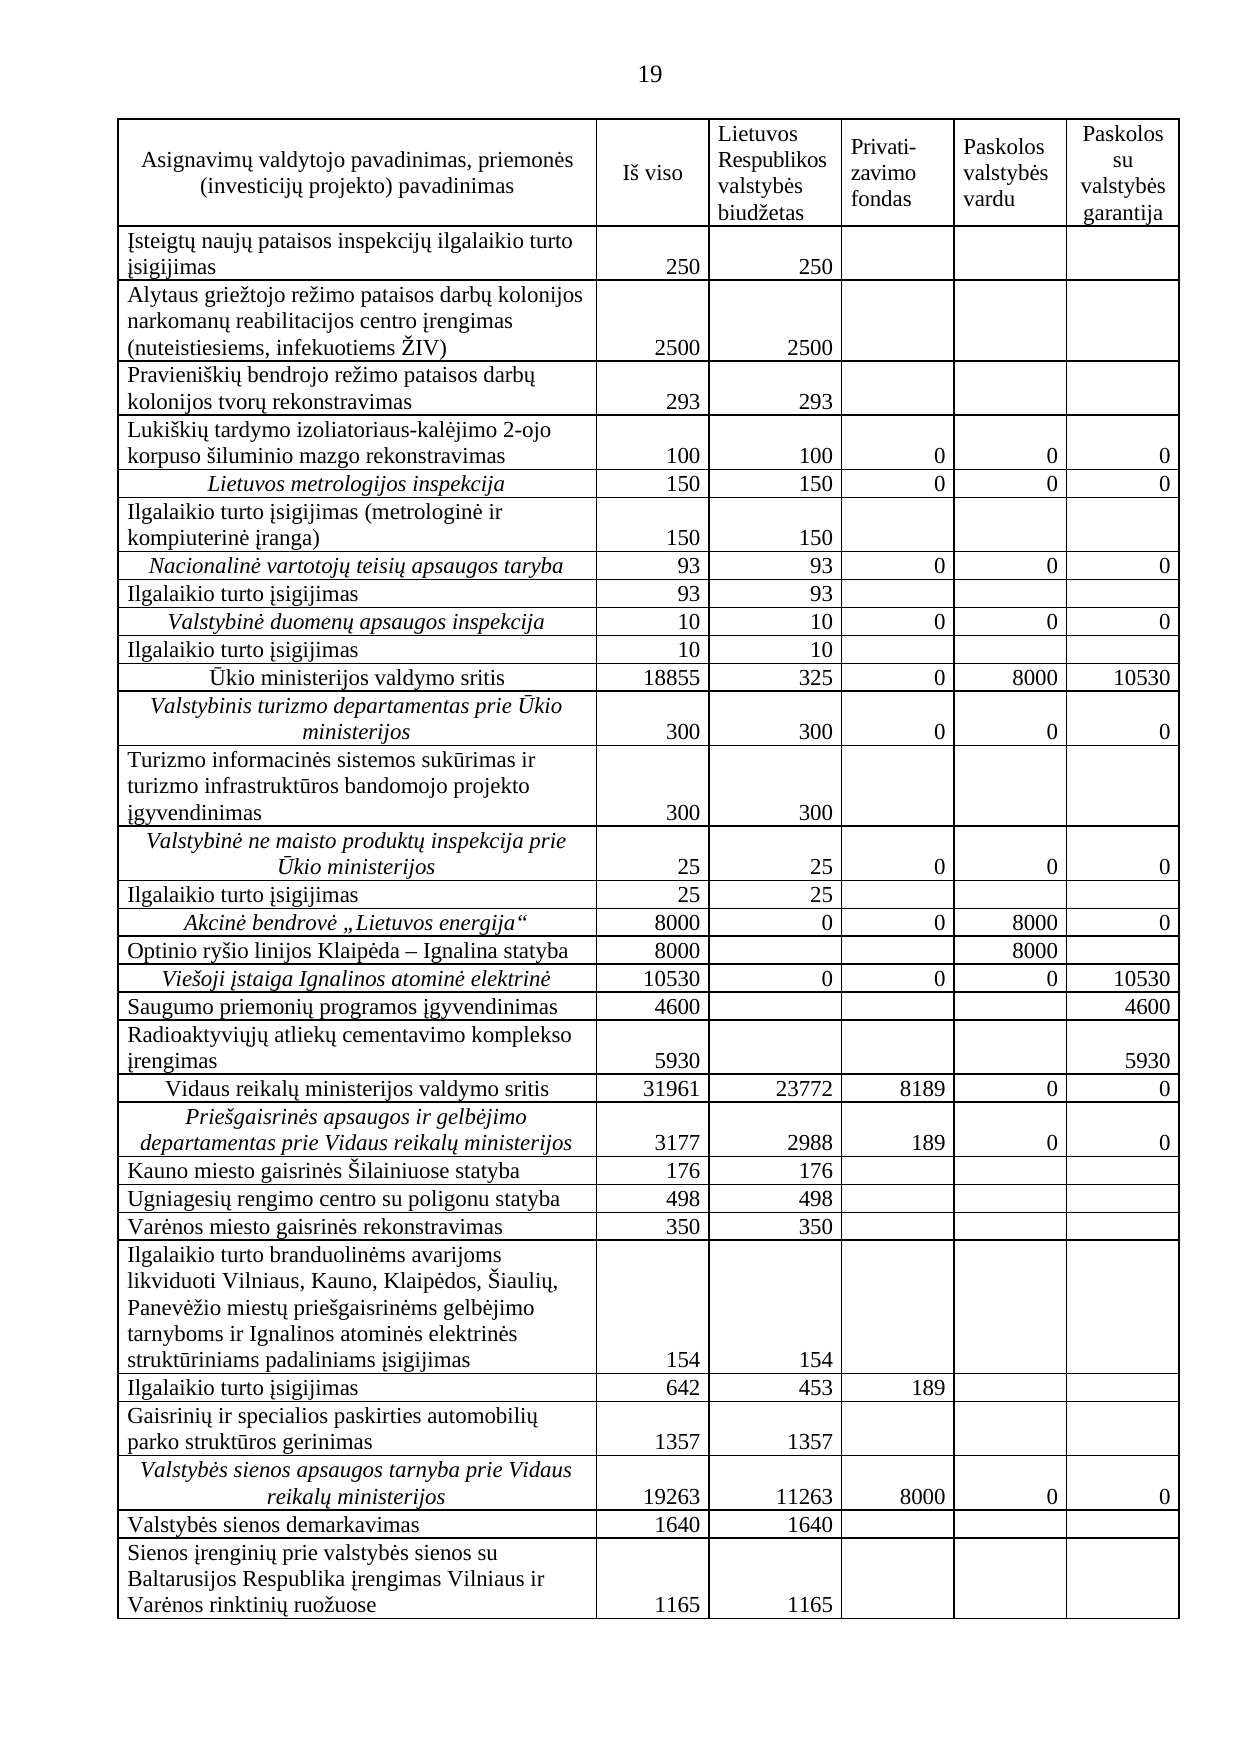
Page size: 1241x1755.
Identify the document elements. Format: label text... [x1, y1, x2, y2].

table_cell Akcinė bendrovė „Lietuvos energija“ [119, 909, 596, 935]
table_cell 642 [597, 1374, 708, 1401]
table_cell 176 [597, 1157, 708, 1183]
table_cell 0 [1067, 827, 1178, 879]
table_cell [1067, 227, 1178, 279]
table_cell 154 [597, 1241, 708, 1373]
table_cell 5930 [1067, 1021, 1178, 1073]
table_cell 8189 [842, 1075, 953, 1101]
table_cell 0 [955, 552, 1066, 579]
table_cell 453 [710, 1374, 841, 1401]
table_cell 8000 [842, 1456, 953, 1509]
table_cell [842, 937, 953, 963]
table_cell [842, 498, 953, 551]
table_cell [1067, 580, 1178, 607]
table_cell 10530 [1067, 965, 1178, 991]
table_cell 23772 [710, 1075, 841, 1101]
table_cell 1357 [597, 1402, 708, 1455]
table_cell [842, 1539, 953, 1618]
table_cell 150 [710, 498, 841, 551]
table_cell [842, 281, 953, 360]
table_cell 25 [710, 881, 841, 907]
table_cell 0 [710, 965, 841, 991]
table_cell 11263 [710, 1456, 841, 1509]
table_cell Valstybės sienos demarkavimas [119, 1511, 596, 1537]
table_cell [955, 1374, 1066, 1401]
table_cell [1067, 636, 1178, 662]
table_cell 0 [842, 664, 953, 690]
table_cell 150 [710, 470, 841, 496]
table_cell Ugniagesių rengimo centro su poligonu statyba [119, 1185, 596, 1211]
table_cell 154 [710, 1241, 841, 1373]
table_cell [1067, 362, 1178, 414]
table_cell [842, 746, 953, 825]
table_cell [1067, 1539, 1178, 1618]
table_cell 10530 [1067, 664, 1178, 690]
table_cell Pravieniškių bendrojo režimo pataisos darbų kolonijos tvorų rekonstravimas [119, 362, 596, 414]
table_cell [955, 227, 1066, 279]
table_cell 25 [710, 827, 841, 879]
table_cell [1067, 1374, 1178, 1401]
table_cell 0 [1067, 470, 1178, 496]
table_cell Lukiškių tardymo izoliatoriaus-kalėjimo 2-ojo korpuso šiluminio mazgo rekonstravimas [119, 416, 596, 468]
table_cell 1165 [710, 1539, 841, 1618]
table_cell 10 [597, 636, 708, 662]
table_cell 189 [842, 1103, 953, 1156]
table_cell Vidaus reikalų ministerijos valdymo sritis [119, 1075, 596, 1101]
table_cell Viešoji įstaiga Ignalinos atominė elektrinė [119, 965, 596, 991]
table_cell 300 [710, 692, 841, 744]
table_cell [1067, 746, 1178, 825]
table_cell 0 [710, 909, 841, 935]
table_cell 0 [1067, 1456, 1178, 1509]
table_cell [842, 227, 953, 279]
table_cell Ilgalaikio turto branduolinėms avarijoms likviduoti Vilniaus, Kauno, Klaipėdos, Šiaulių, Panevėžio miestų priešgaisrinėms gelbėjimo tarnyboms ir Ignalinos atominės elektrinės struktūriniams padaliniams įsigijimas [119, 1241, 596, 1373]
table_cell Valstybinė duomenų apsaugos inspekcija [119, 608, 596, 634]
table_cell [955, 993, 1066, 1019]
table_cell 250 [710, 227, 841, 279]
table_cell 498 [597, 1185, 708, 1211]
table_cell [842, 1511, 953, 1537]
table_cell 0 [955, 827, 1066, 879]
table_cell 189 [842, 1374, 953, 1401]
table_cell 0 [955, 965, 1066, 991]
table_cell [955, 1402, 1066, 1455]
table_cell 0 [955, 1456, 1066, 1509]
table_cell 4600 [597, 993, 708, 1019]
table_cell [955, 1511, 1066, 1537]
table_cell [1067, 498, 1178, 551]
table_cell 25 [597, 827, 708, 879]
table_cell 0 [842, 416, 953, 468]
table_cell 0 [842, 470, 953, 496]
table_cell [1067, 881, 1178, 907]
table_cell [955, 1213, 1066, 1239]
table_cell [842, 1402, 953, 1455]
table_header Paskolos su valstybės garantija [1067, 120, 1178, 225]
table_cell Saugumo priemonių programos įgyvendinimas [119, 993, 596, 1019]
table_cell [710, 1021, 841, 1073]
table_cell [710, 937, 841, 963]
table_cell [955, 1185, 1066, 1211]
table_cell [842, 1213, 953, 1239]
table_header Asignavimų valdytojo pavadinimas, priemonės (investicijų projekto) pavadinimas [119, 120, 596, 225]
table_cell 1165 [597, 1539, 708, 1618]
table_cell Valstybės sienos apsaugos tarnyba prie Vidaus reikalų ministerijos [119, 1456, 596, 1509]
table_cell 100 [710, 416, 841, 468]
table_cell [1067, 281, 1178, 360]
table_cell [842, 1157, 953, 1183]
table_cell Lietuvos metrologijos inspekcija [119, 470, 596, 496]
table_cell 10530 [597, 965, 708, 991]
table_cell Turizmo informacinės sistemos sukūrimas ir turizmo infrastruktūros bandomojo projekto įgyvendinimas [119, 746, 596, 825]
table_cell Ūkio ministerijos valdymo sritis [119, 664, 596, 690]
table_cell 0 [955, 1075, 1066, 1101]
table_cell Radioaktyviųjų atliekų cementavimo komplekso įrengimas [119, 1021, 596, 1073]
table_cell [955, 1241, 1066, 1373]
table_cell 8000 [955, 909, 1066, 935]
table_cell [955, 746, 1066, 825]
table_cell 293 [710, 362, 841, 414]
table_cell [1067, 1241, 1178, 1373]
table_cell 0 [842, 909, 953, 935]
table_header Privati-zavimo fondas [842, 120, 953, 225]
table_cell Ilgalaikio turto įsigijimas [119, 881, 596, 907]
table_cell 0 [1067, 552, 1178, 579]
table_cell 1357 [710, 1402, 841, 1455]
table_cell 250 [597, 227, 708, 279]
table_cell [842, 993, 953, 1019]
table_cell 293 [597, 362, 708, 414]
table_cell Gaisrinių ir specialios paskirties automobilių parko struktūros gerinimas [119, 1402, 596, 1455]
table_cell 150 [597, 470, 708, 496]
table_cell 25 [597, 881, 708, 907]
table_header Lietuvos Respublikos valstybės biudžetas [710, 120, 841, 225]
table_header Iš viso [597, 120, 708, 225]
table_cell Ilgalaikio turto įsigijimas (metrologinė ir kompiuterinė įranga) [119, 498, 596, 551]
table_cell 3177 [597, 1103, 708, 1156]
table_cell 0 [1067, 608, 1178, 634]
table_cell 0 [1067, 692, 1178, 744]
table_cell 0 [955, 416, 1066, 468]
table_cell Kauno miesto gaisrinės Šilainiuose statyba [119, 1157, 596, 1183]
table_cell [842, 1021, 953, 1073]
table_cell 350 [710, 1213, 841, 1239]
table_cell 0 [842, 692, 953, 744]
table_cell 150 [597, 498, 708, 551]
table_cell 2988 [710, 1103, 841, 1156]
table_cell 8000 [955, 664, 1066, 690]
table_cell 5930 [597, 1021, 708, 1073]
table_cell 325 [710, 664, 841, 690]
table_cell 19263 [597, 1456, 708, 1509]
table_cell 1640 [710, 1511, 841, 1537]
table_cell 498 [710, 1185, 841, 1211]
table_cell Optinio ryšio linijos Klaipėda – Ignalina statyba [119, 937, 596, 963]
table_cell 0 [955, 692, 1066, 744]
table_cell Sienos įrenginių prie valstybės sienos su Baltarusijos Respublika įrengimas Vilniaus ir Varėnos rinktinių ruožuose [119, 1539, 596, 1618]
table_cell [955, 1021, 1066, 1073]
table_cell [955, 362, 1066, 414]
table_cell [955, 1539, 1066, 1618]
table_cell [955, 636, 1066, 662]
table_cell 300 [597, 746, 708, 825]
table_cell [1067, 937, 1178, 963]
table_cell 18855 [597, 664, 708, 690]
table_cell Varėnos miesto gaisrinės rekonstravimas [119, 1213, 596, 1239]
table_cell 8000 [597, 909, 708, 935]
table_cell Priešgaisrinės apsaugos ir gelbėjimo departamentas prie Vidaus reikalų ministerijos [119, 1103, 596, 1156]
table_cell [842, 580, 953, 607]
table_cell Valstybinis turizmo departamentas prie Ūkio ministerijos [119, 692, 596, 744]
table_cell [842, 636, 953, 662]
table_cell 8000 [597, 937, 708, 963]
table_cell [1067, 1402, 1178, 1455]
table_cell 300 [710, 746, 841, 825]
table_header Paskolos valstybės vardu [955, 120, 1066, 225]
table_cell 93 [597, 552, 708, 579]
table_cell 93 [710, 552, 841, 579]
table_cell [710, 993, 841, 1019]
table_cell [955, 580, 1066, 607]
table_cell 0 [1067, 909, 1178, 935]
table_cell 350 [597, 1213, 708, 1239]
table_cell [955, 1157, 1066, 1183]
table_cell [1067, 1511, 1178, 1537]
table_cell 93 [597, 580, 708, 607]
table_cell [842, 1185, 953, 1211]
table_cell 0 [842, 827, 953, 879]
table_cell [842, 362, 953, 414]
table_cell Ilgalaikio turto įsigijimas [119, 1374, 596, 1401]
table_cell 10 [710, 608, 841, 634]
table_cell 1640 [597, 1511, 708, 1537]
table_cell 10 [710, 636, 841, 662]
table_cell Alytaus griežtojo režimo pataisos darbų kolonijos narkomanų reabilitacijos centro įrengimas (nuteistiesiems, infekuotiems ŽIV) [119, 281, 596, 360]
table_cell [955, 281, 1066, 360]
table_cell 0 [842, 552, 953, 579]
table_cell [842, 881, 953, 907]
table_cell 2500 [710, 281, 841, 360]
table_cell Ilgalaikio turto įsigijimas [119, 580, 596, 607]
table_cell 31961 [597, 1075, 708, 1101]
table_cell 0 [1067, 1075, 1178, 1101]
table_cell 2500 [597, 281, 708, 360]
table_cell [955, 498, 1066, 551]
table_cell Nacionalinė vartotojų teisių apsaugos taryba [119, 552, 596, 579]
table_cell [842, 1241, 953, 1373]
table_cell 93 [710, 580, 841, 607]
table_cell 100 [597, 416, 708, 468]
table_cell 0 [842, 608, 953, 634]
table_cell 0 [1067, 416, 1178, 468]
table_cell 8000 [955, 937, 1066, 963]
table_cell 4600 [1067, 993, 1178, 1019]
table_cell 176 [710, 1157, 841, 1183]
table_cell [1067, 1157, 1178, 1183]
table_cell 10 [597, 608, 708, 634]
table_cell 0 [842, 965, 953, 991]
table_cell Įsteigtų naujų pataisos inspekcijų ilgalaikio turto įsigijimas [119, 227, 596, 279]
table_cell Ilgalaikio turto įsigijimas [119, 636, 596, 662]
table_cell 0 [955, 1103, 1066, 1156]
table_cell [955, 881, 1066, 907]
table_cell [1067, 1213, 1178, 1239]
table_cell [1067, 1185, 1178, 1211]
table_cell 300 [597, 692, 708, 744]
table_cell 0 [1067, 1103, 1178, 1156]
table_cell 0 [955, 608, 1066, 634]
table_cell Valstybinė ne maisto produktų inspekcija prie Ūkio ministerijos [119, 827, 596, 879]
table_cell 0 [955, 470, 1066, 496]
